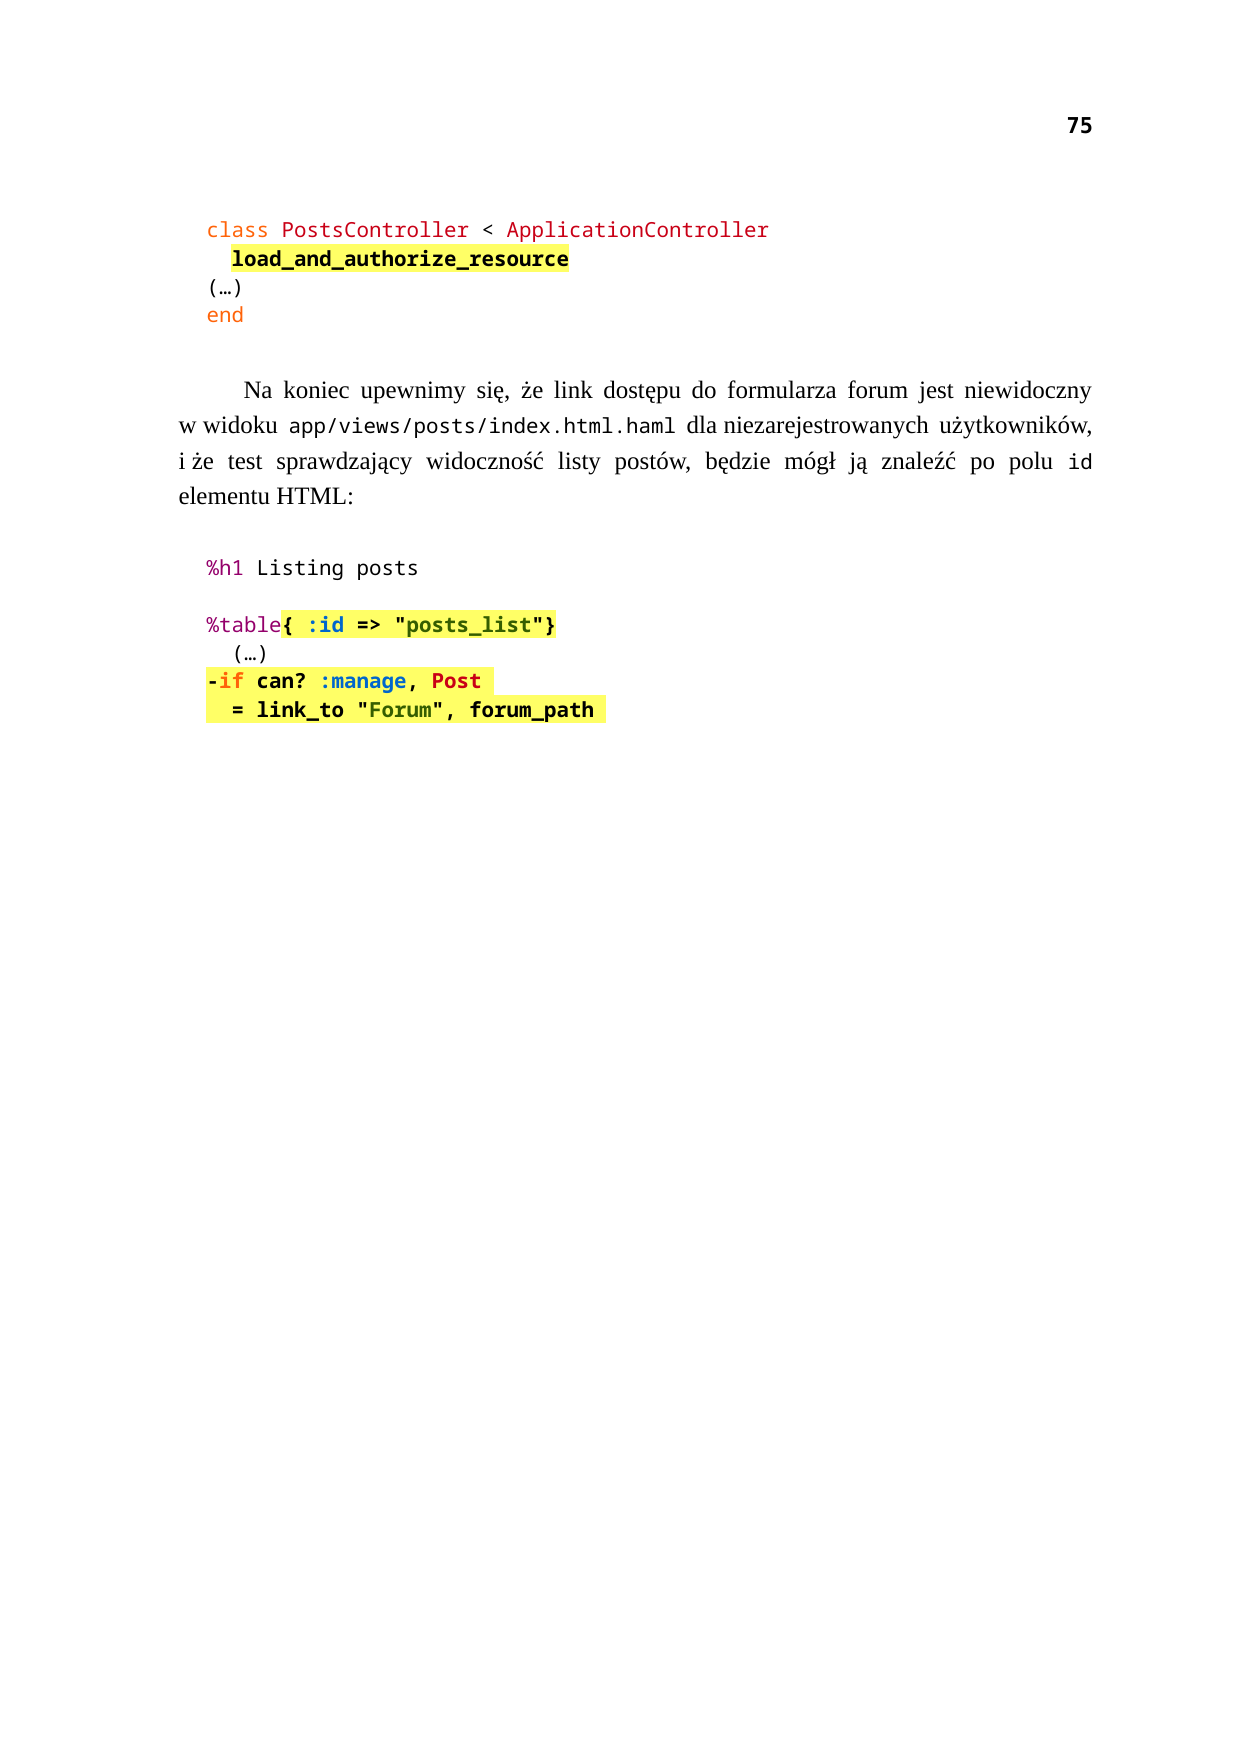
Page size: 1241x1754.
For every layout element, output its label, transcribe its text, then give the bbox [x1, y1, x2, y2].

text Na koniec upewnimy się, że link dostępu do formularza forum jest niewidoczny w widoku app/views/posts/index.html.haml dla niezarejestrowanych użytkowników, i że test sprawdzający widoczność listy postów, będzie mógł ją znaleźć po polu id elementu HTML: [178, 370, 1093, 512]
table_header %h1 Listing posts %table{ :id => "posts_list"} (…) -if can? :manage, Post = link_to "Forum", forum_path [177, 547, 1093, 729]
table_header class PostsController < ApplicationController load_and_authorize_resource (…) end [177, 210, 1093, 335]
